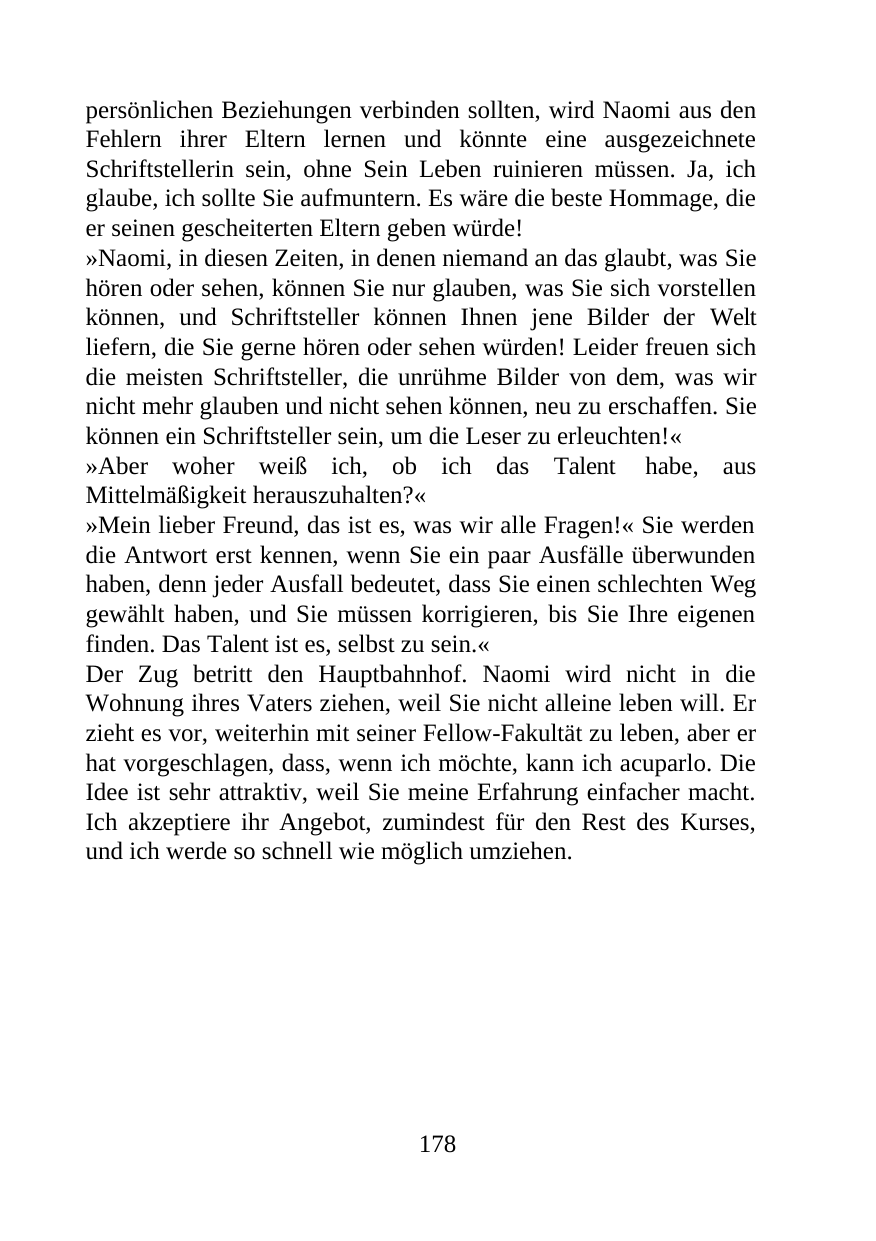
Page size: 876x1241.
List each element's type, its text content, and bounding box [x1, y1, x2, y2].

text »Naomi, in diesen Zeiten, in denen niemand an das glaubt, was Sie hören oder sehen, können Sie nur glauben, was Sie sich vorstellen können, und Schriftsteller können Ihnen jene Bilder der Welt liefern, die Sie gerne hören oder sehen würden! Leider freuen sich die meisten Schriftsteller, die unrühme Bilder von dem, was wir nicht mehr glauben und nicht sehen können, neu zu erschaffen. Sie können ein Schriftsteller sein, um die Leser zu erleuchten!« [85, 243, 757, 449]
text »Aber woher weiß ich, ob ich das Talent habe, aus Mittelmäßigkeit herauszuhalten?« [85, 451, 756, 509]
text »Mein lieber Freund, das ist es, was wir alle Fragen!« Sie werden die Antwort erst kennen, wenn Sie ein paar Ausfälle überwunden haben, denn jeder Ausfall bedeutet, dass Sie einen schlechten Weg gewählt haben, und Sie müssen korrigieren, bis Sie Ihre eigenen finden. Das Talent ist es, selbst zu sein.« [85, 510, 756, 657]
text persönlichen Beziehungen verbinden sollten, wird Naomi aus den Fehlern ihrer Eltern lernen und könnte eine ausgezeichnete Schriftstellerin sein, ohne Sein Leben ruinieren müssen. Ja, ich glaube, ich sollte Sie aufmuntern. Es wäre die beste Hommage, die er seinen gescheiterten Eltern geben würde! [85, 95, 757, 242]
text Der Zug betritt den Hauptbahnhof. Naomi wird nicht in die Wohnung ihres Vaters ziehen, weil Sie nicht alleine leben will. Er zieht es vor, weiterhin mit seiner Fellow-Fakultät zu leben, aber er hat vorgeschlagen, dass, wenn ich möchte, kann ich acuparlo. Die Idee ist sehr attraktiv, weil Sie meine Erfahrung einfacher macht. Ich akzeptiere ihr Angebot, zumindest für den Rest des Kurses, und ich werde so schnell wie möglich umziehen. [85, 659, 757, 865]
